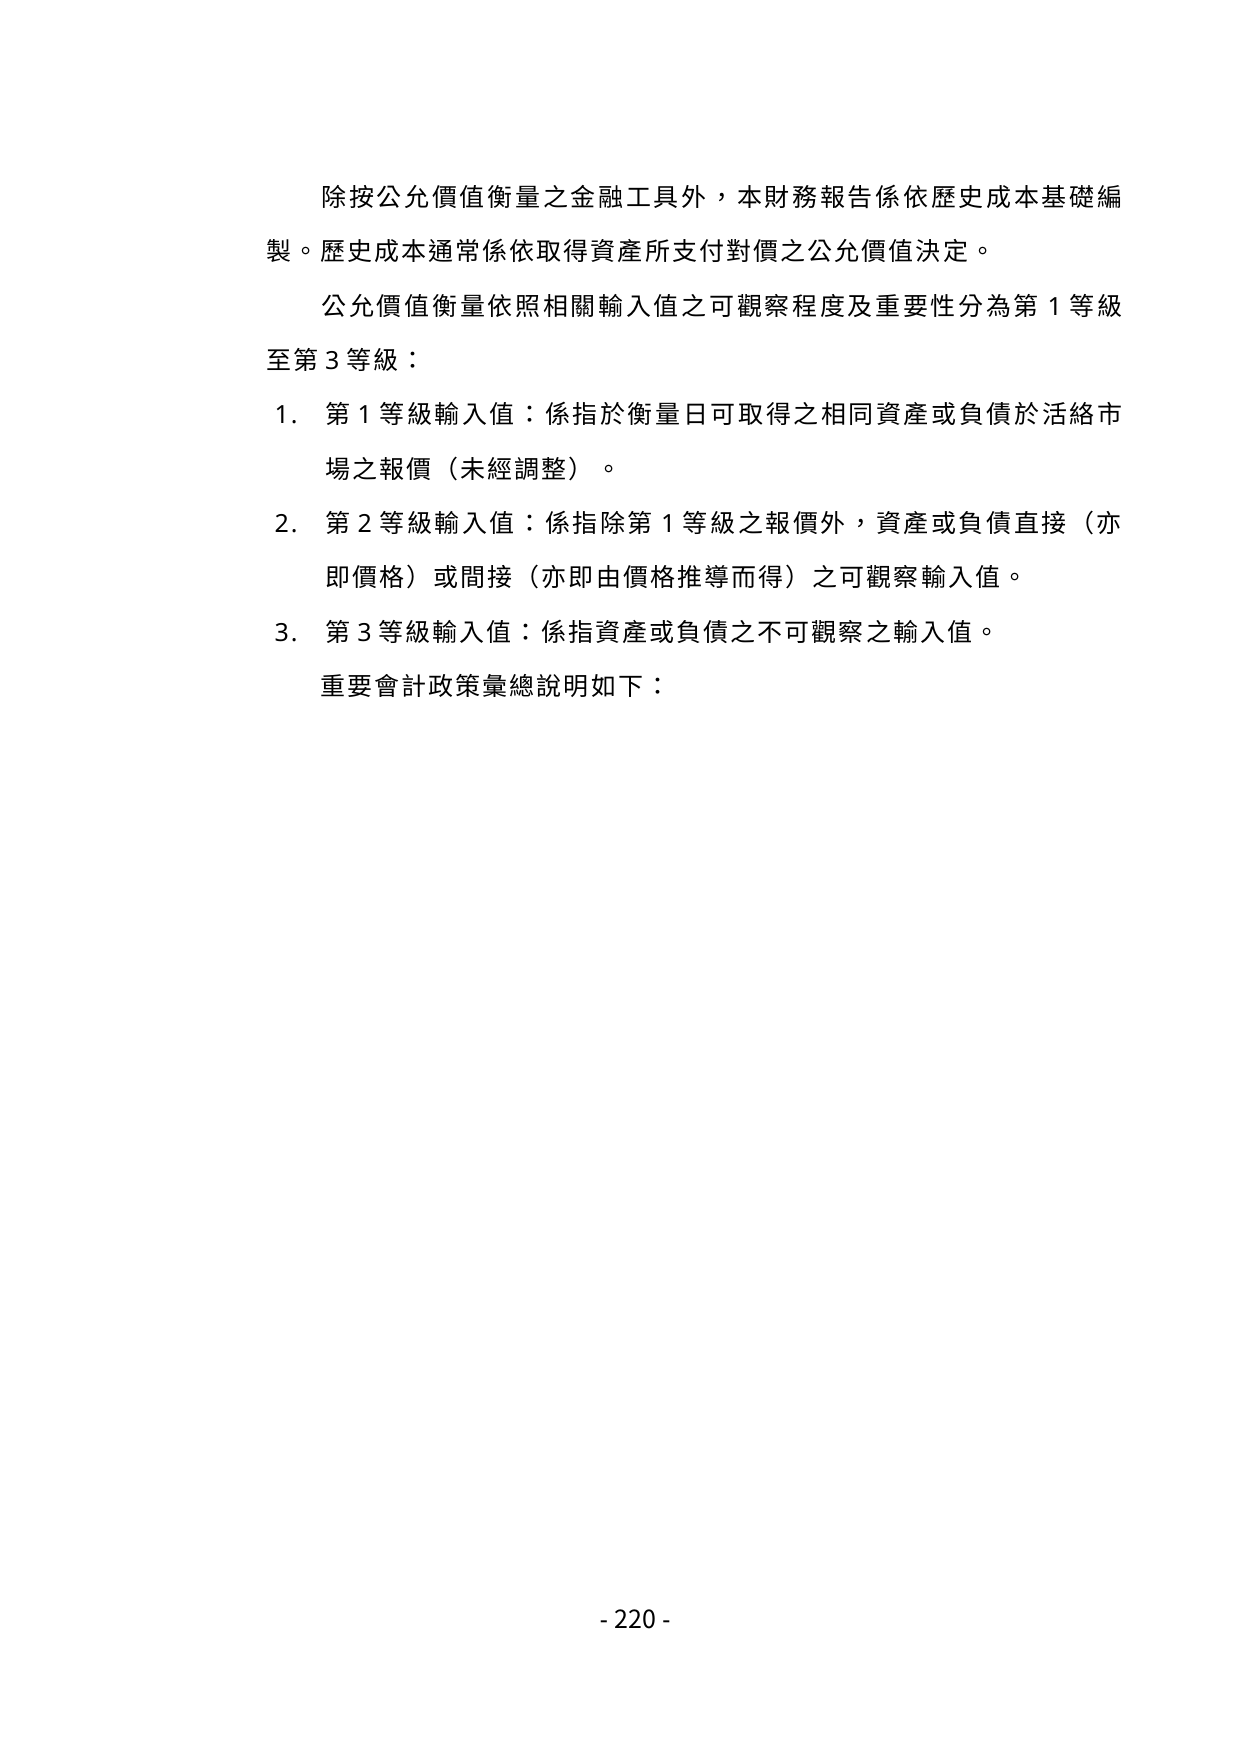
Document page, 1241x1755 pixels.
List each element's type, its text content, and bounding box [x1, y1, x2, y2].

text 除按公允價值衡量之金融工具外，本財務報告係依歷史成本基礎編製。歷史成本通常係依取得資產所支付對價之公允價值決定。 [266, 177, 1122, 268]
text 3. 第3等級輸入值：係指資產或負債之不可觀察之輸入值。 [266, 612, 1122, 648]
text 重要會計政策彙總說明如下： [266, 667, 1122, 703]
text 2. 第2等級輸入值：係指除第1等級之報價外，資產或負債直接（亦即價格）或間接（亦即由價格推導而得）之可觀察輸入值。 [266, 503, 1122, 594]
text 公允價值衡量依照相關輸入值之可觀察程度及重要性分為第1等級至第3等級： [266, 286, 1122, 377]
text 1. 第1等級輸入值：係指於衡量日可取得之相同資產或負債於活絡市場之報價（未經調整）。 [266, 395, 1122, 485]
